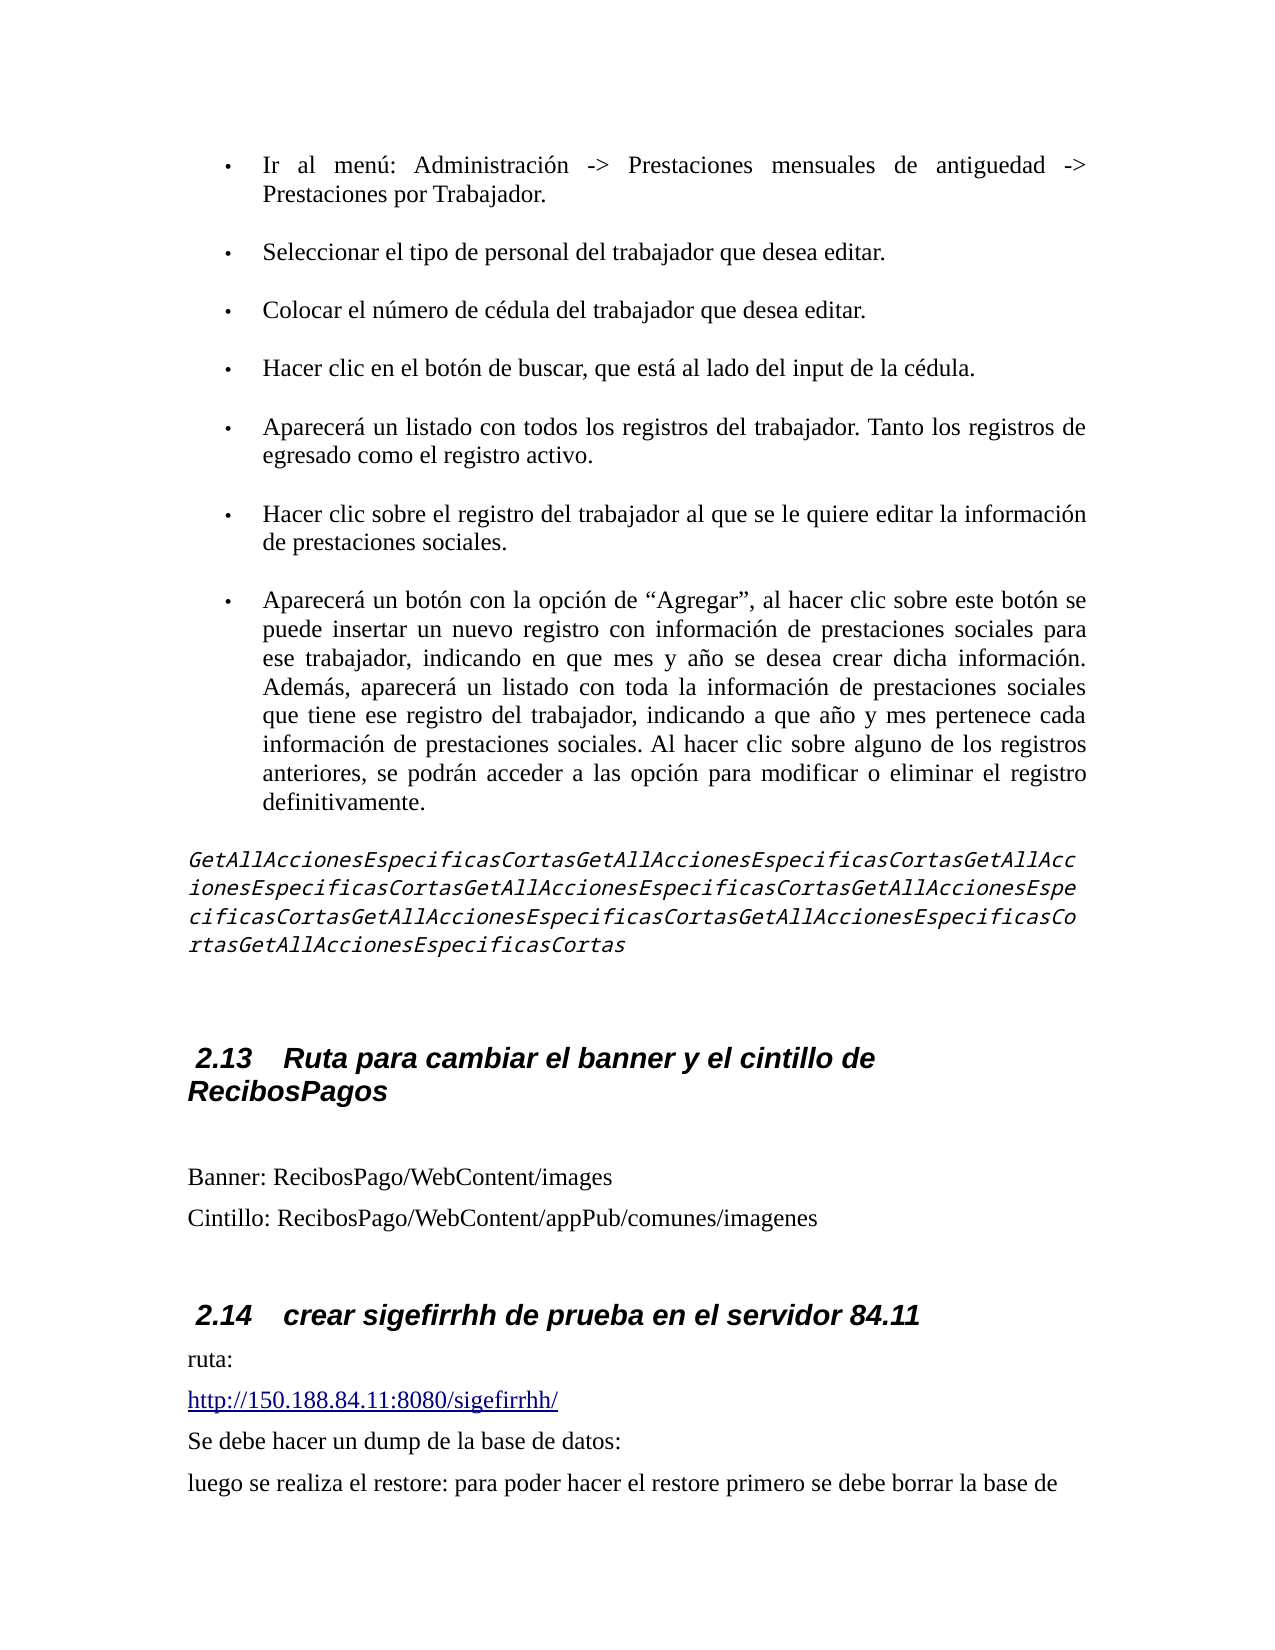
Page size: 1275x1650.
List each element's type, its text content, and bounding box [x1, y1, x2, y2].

list Hacer clic en el botón de buscar, que está al lado del input de la cédula. [225, 353, 1087, 382]
text ruta: [187, 1344, 1087, 1373]
text Banner: RecibosPago/WebContent/images [187, 1162, 1087, 1190]
text Se debe hacer un dump de la base de datos: [187, 1426, 1087, 1455]
subtitle Ruta para cambiar el banner y el cintillo de RecibosPagos [187, 1041, 1087, 1108]
list Seleccionar el tipo de personal del trabajador que desea editar. [225, 237, 1087, 266]
list Colocar el número de cédula del trabajador que desea editar. [225, 295, 1087, 324]
subtitle crear sigefirrhh de prueba en el servidor 84.11 [187, 1298, 1087, 1331]
text Cintillo: RecibosPago/WebContent/appPub/comunes/imagenes [187, 1203, 1087, 1232]
text luego se realiza el restore: para poder hacer el restore primero se debe borrar la base de [187, 1468, 1087, 1496]
text http://150.188.84.11:8080/sigefirrhh/ [187, 1385, 1087, 1414]
text GetAllAccionesEspecificasCortasGetAllAccionesEspecificasCortasGetAllAccionesEspecificasCortasGetAllAccionesEspecificasCortasGetAllAccionesEspecificasCortasGetAllAccionesEspecificasCortasGetAllAccionesEspecificasCortasGetAllAccionesEspecificasCortas [187, 845, 1087, 959]
list Hacer clic sobre el registro del trabajador al que se le quiere editar la información de prestaciones sociales. [225, 499, 1087, 556]
list Ir al menú: Administración -> Prestaciones mensuales de antiguedad -> Prestaciones por Trabajador. [225, 150, 1087, 207]
list Aparecerá un listado con todos los registros del trabajador. Tanto los registros de egresado como el registro activo. [225, 412, 1087, 469]
list Aparecerá un botón con la opción de “Agregar”, al hacer clic sobre este botón se puede insertar un nuevo registro con información de prestaciones sociales para ese trabajador, indicando en que mes y año se desea crear dicha información. Además, aparecerá un listado con toda la información de prestaciones sociales que tiene ese registro del trabajador, indicando a que año y mes pertenece cada información de prestaciones sociales. Al hacer clic sobre alguno de los registros anteriores, se podrán acceder a las opción para modificar o eliminar el registro definitivamente. [225, 586, 1087, 816]
